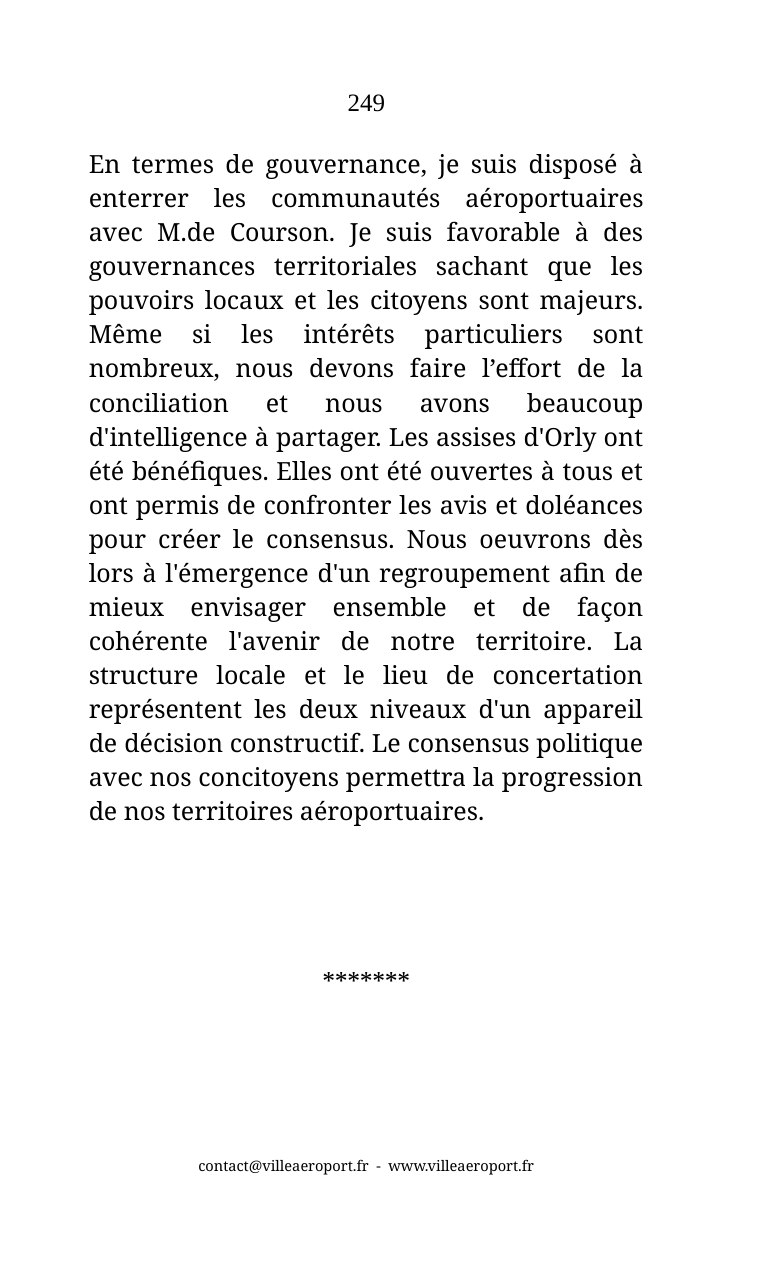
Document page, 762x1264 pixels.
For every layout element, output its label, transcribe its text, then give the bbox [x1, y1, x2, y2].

text En termes de gouvernance, je suis disposé à enterrer les communautés aéroportuaires avec M.de Courson. Je suis favorable à des gouvernances territoriales sachant que les pouvoirs locaux et les citoyens sont majeurs. Même si les intérêts particuliers sont nombreux, nous devons faire l’effort de la conciliation et nous avons beaucoup d'intelligence à partager. Les assises d'Orly ont été bénéfiques. Elles ont été ouvertes à tous et ont permis de confronter les avis et doléances pour créer le consensus. Nous oeuvrons dès lors à l'émergence d'un regroupement afin de mieux envisager ensemble et de façon cohérente l'avenir de notre territoire. La structure locale et le lieu de concertation représentent les deux niveaux d'un appareil de décision constructif. Le consensus politique avec nos concitoyens permettra la progression de nos territoires aéroportuaires. [88, 147, 644, 828]
text ******* [88, 964, 644, 998]
